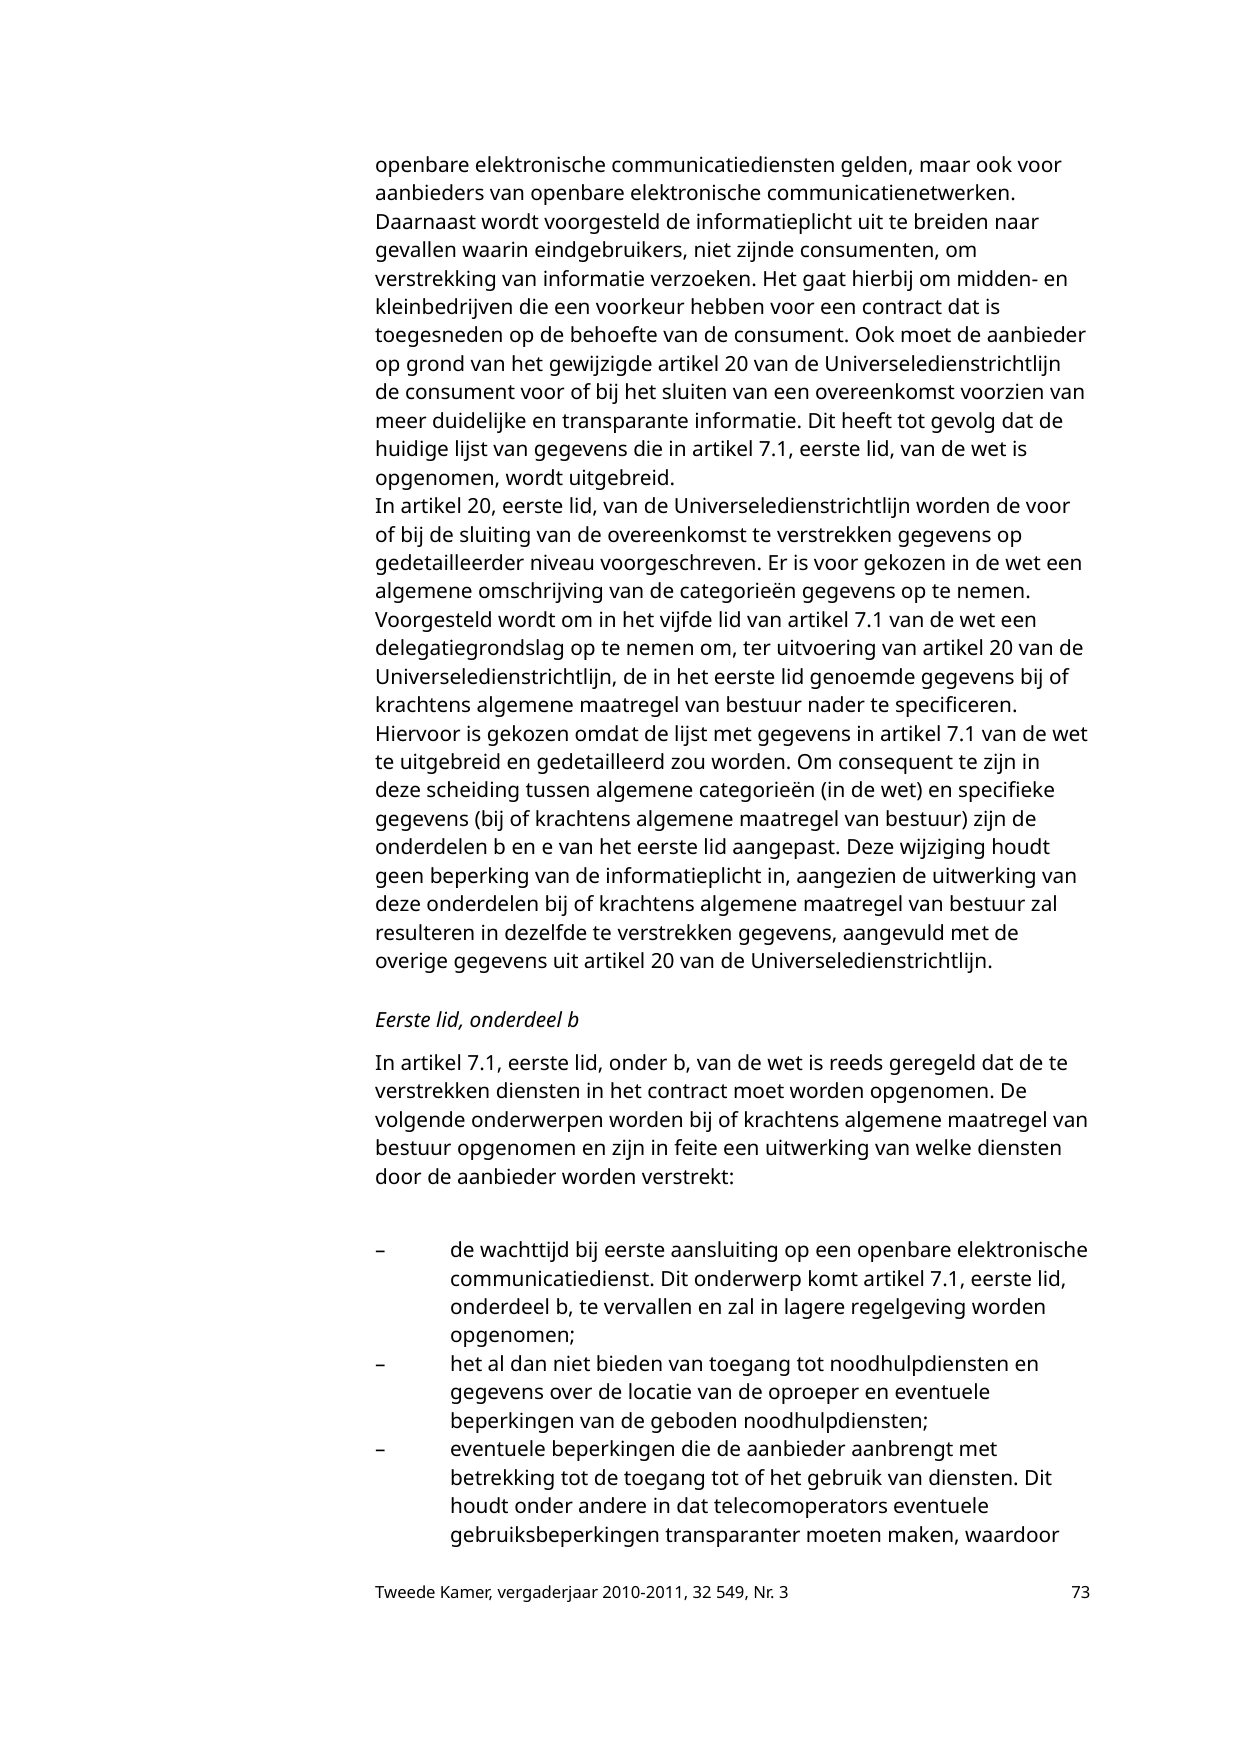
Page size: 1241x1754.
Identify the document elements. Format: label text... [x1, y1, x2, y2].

list de wachttijd bij eerste aansluiting op een openbare elektronische communicatiedienst. Dit onderwerp komt artikel 7.1, eerste lid, onderdeel b, te vervallen en zal in lagere regelgeving worden opgenomen; [375, 1235, 1090, 1349]
list het al dan niet bieden van toegang tot noodhulpdiensten en gegevens over de locatie van de oproeper en eventuele beperkingen van de geboden noodhulpdiensten; [375, 1349, 1090, 1434]
text openbare elektronische communicatiediensten gelden, maar ook voor aanbieders van openbare elektronische communicatienetwerken. Daarnaast wordt voorgesteld de informatieplicht uit te breiden naar gevallen waarin eindgebruikers, niet zijnde consumenten, om verstrekking van informatie verzoeken. Het gaat hierbij om midden- en kleinbedrijven die een voorkeur hebben voor een contract dat is toegesneden op de behoefte van de consument. Ook moet de aanbieder op grond van het gewijzigde artikel 20 van de Universeledienstrichtlijn de consument voor of bij het sluiten van een overeenkomst voorzien van meer duidelijke en transparante informatie. Dit heeft tot gevolg dat de huidige lijst van gegevens die in artikel 7.1, eerste lid, van de wet is opgenomen, wordt uitgebreid. [375, 150, 1090, 491]
list eventuele beperkingen die de aanbieder aanbrengt met betrekking tot de toegang tot of het gebruik van diensten. Dit houdt onder andere in dat telecomoperators eventuele gebruiksbeperkingen transparanter moeten maken, waardoor [375, 1434, 1090, 1548]
text In artikel 20, eerste lid, van de Universeledienstrichtlijn worden de voor of bij de sluiting van de overeenkomst te verstrekken gegevens op gedetailleerder niveau voorgeschreven. Er is voor gekozen in de wet een algemene omschrijving van de categorieën gegevens op te nemen. Voorgesteld wordt om in het vijfde lid van artikel 7.1 van de wet een delegatiegrondslag op te nemen om, ter uitvoering van artikel 20 van de Universeledienstrichtlijn, de in het eerste lid genoemde gegevens bij of krachtens algemene maatregel van bestuur nader te specificeren. Hiervoor is gekozen omdat de lijst met gegevens in artikel 7.1 van de wet te uitgebreid en gedetailleerd zou worden. Om consequent te zijn in deze scheiding tussen algemene categorieën (in de wet) en specifieke gegevens (bij of krachtens algemene maatregel van bestuur) zijn de onderdelen b en e van het eerste lid aangepast. Deze wijziging houdt geen beperking van de informatieplicht in, aangezien de uitwerking van deze onderdelen bij of krachtens algemene maatregel van bestuur zal resulteren in dezelfde te verstrekken gegevens, aangevuld met de overige gegevens uit artikel 20 van de Universeledienstrichtlijn. [375, 491, 1090, 975]
text Eerste lid, onderdeel b [375, 1005, 1090, 1033]
text In artikel 7.1, eerste lid, onder b, van de wet is reeds geregeld dat de te verstrekken diensten in het contract moet worden opgenomen. De volgende onderwerpen worden bij of krachtens algemene maatregel van bestuur opgenomen en zijn in feite een uitwerking van welke diensten door de aanbieder worden verstrekt: [375, 1048, 1090, 1190]
